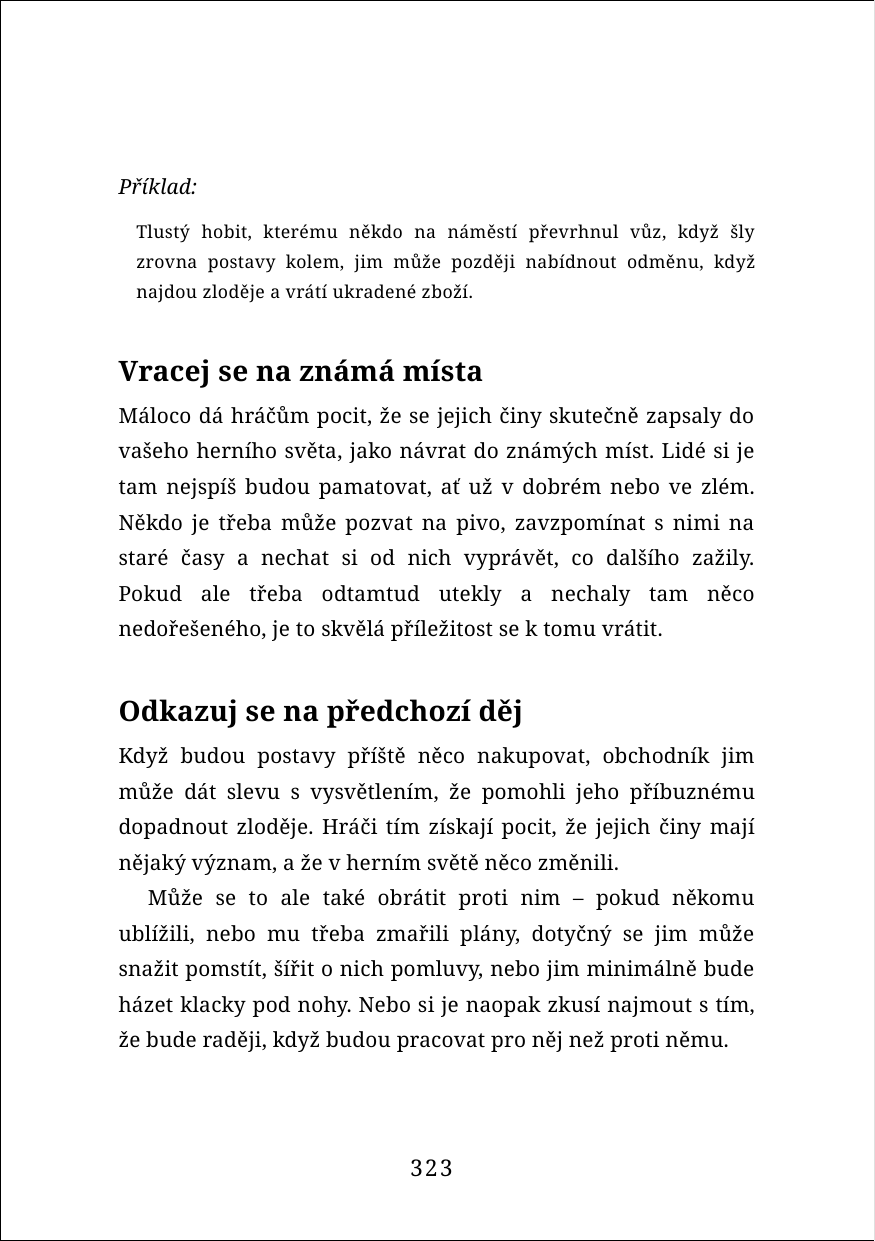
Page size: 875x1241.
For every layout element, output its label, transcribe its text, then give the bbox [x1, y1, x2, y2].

text Máloco dá hráčům pocit, že se jejich činy skutečně zapsaly do vašeho herního světa, jako návrat do známých míst. Lidé si je tam nejspíš budou pamatovat, ať už v dobrém nebo ve zlém. Někdo je třeba může pozvat na pivo, zavzpomínat s nimi na staré časy a nechat si od nich vyprávět, co dalšího zažily. Pokud ale třeba odtamtud utekly a nechaly tam něco nedořešeného, je to skvělá příležitost se k tomu vrátit. [118, 401, 756, 643]
subtitle Odkazuj se na předchozí děj [118, 691, 756, 729]
text Tlustý hobit, kterému někdo na náměstí převrhnul vůz, když šly zrovna postavy kolem, jim může později nabídnout odměnu, když najdou zloděje a vrátí ukradené zboží. [136, 219, 756, 304]
text Když budou postavy příště něco nakupovat, obchodník jim může dát slevu s vysvětlením, že pomohli jeho příbuznému dopadnout zloděje. Hráči tím získají pocit, že jejich činy mají nějaký význam, a že v herním světě něco změnili. Může se to ale také obrátit proti nim – pokud někomu ublížili, nebo mu třeba zmařili plány, dotyčný se jim může snažit pomstít, šířit o nich pomluvy, nebo jim minimálně bude házet klacky pod nohy. Nebo si je naopak zkusí najmout s tím, že bude raději, když budou pracovat pro něj než proti němu. [118, 741, 756, 1054]
subtitle Vracej se na známá místa [118, 351, 756, 389]
text Příklad: [118, 172, 756, 200]
